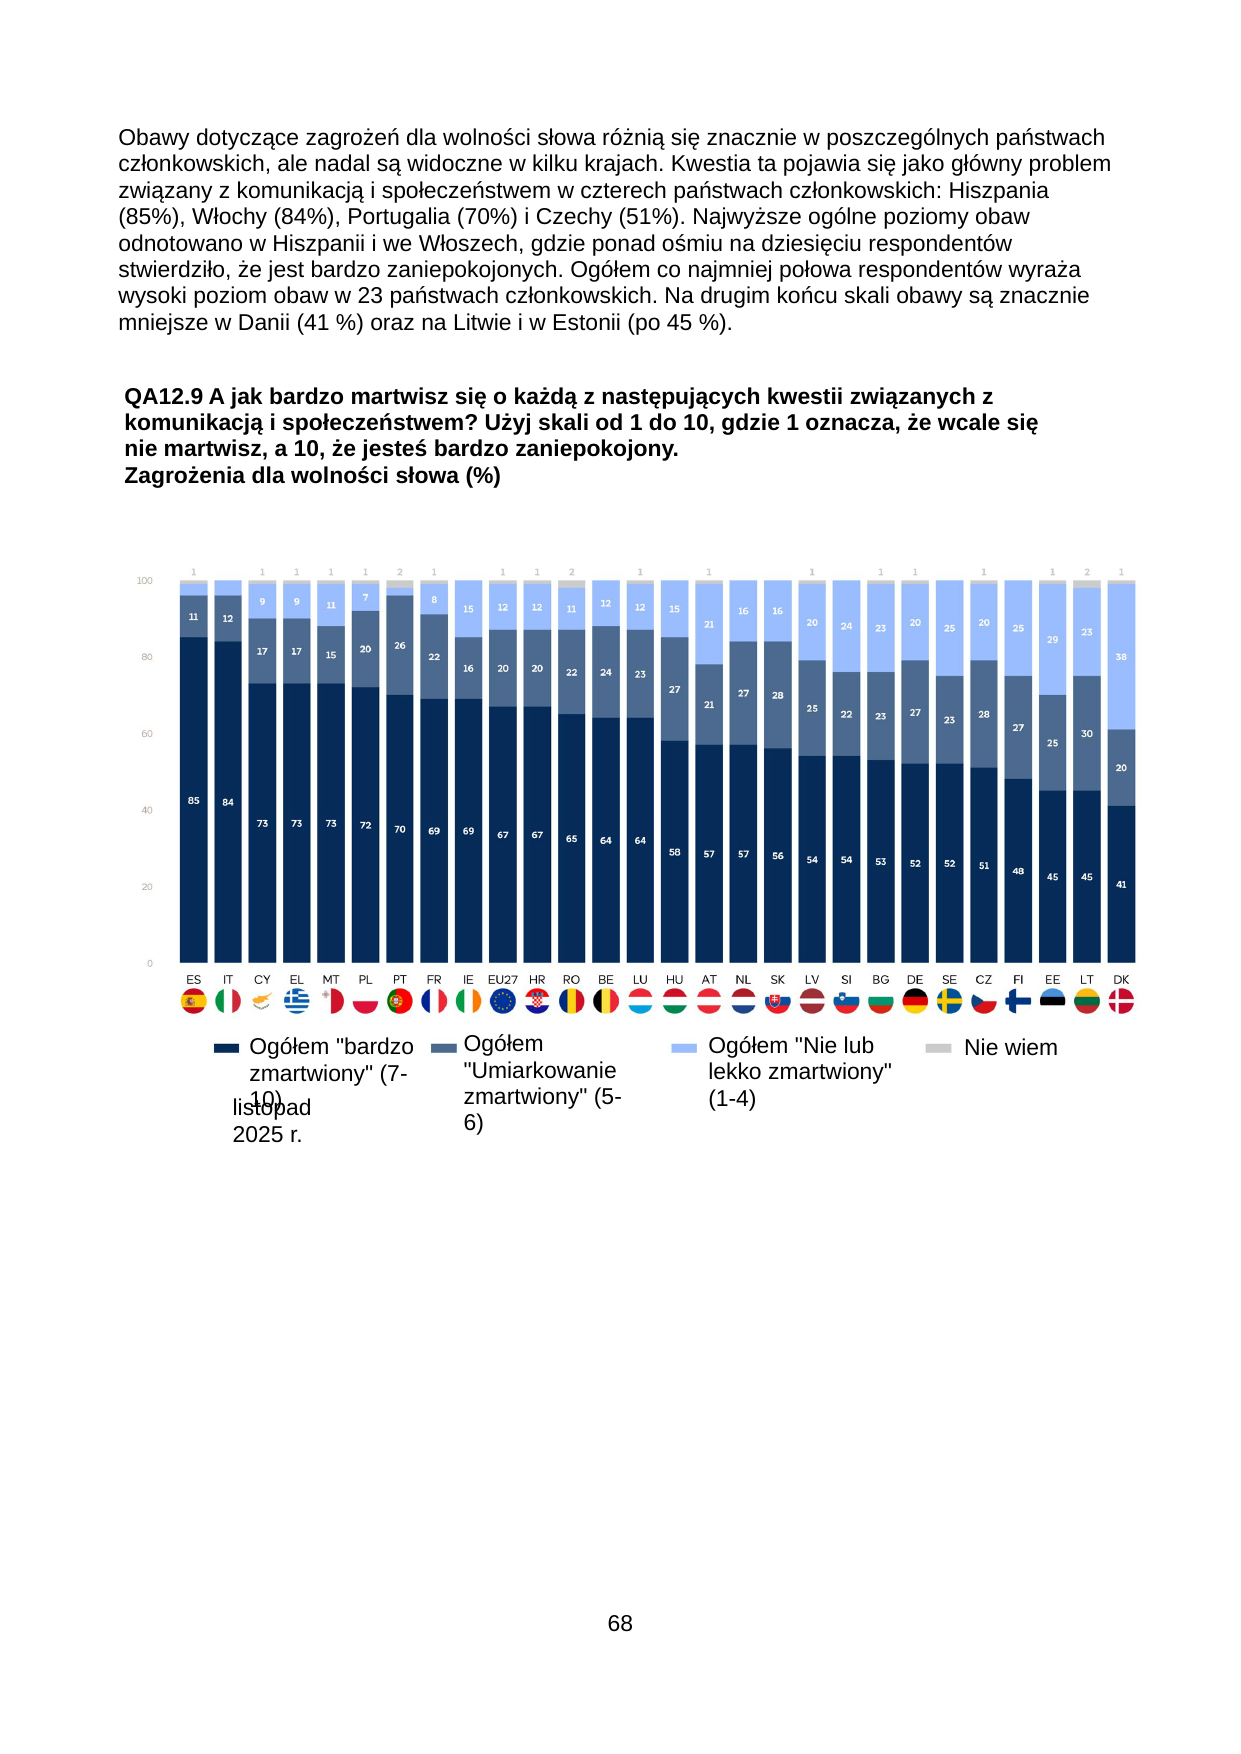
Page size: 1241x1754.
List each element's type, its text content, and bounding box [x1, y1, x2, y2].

text Obawy dotyczące zagrożeń dla wolności słowa różnią się znacznie w poszczególnych państwach członkowskich, ale nadal są widoczne w kilku krajach. Kwestia ta pojawia się jako główny problem związany z komunikacją i społeczeństwem w czterech państwach członkowskich: Hiszpania (85%), Włochy (84%), Portugalia (70%) i Czechy (51%). Najwyższe ogólne poziomy obaw odnotowano w Hiszpanii i we Włoszech, gdzie ponad ośmiu na dziesięciu respondentów stwierdziło, że jest bardzo zaniepokojonych. Ogółem co najmniej połowa respondentów wyraża wysoki poziom obaw w 23 państwach członkowskich. Na drugim końcu skali obawy są znacznie mniejsze w Danii (41 %) oraz na Litwie i w Estonii (po 45 %). [118, 124, 1122, 335]
picture [497, 1040, 504, 1050]
picture [729, 1042, 735, 1052]
picture [466, 1037, 478, 1049]
picture [484, 1040, 490, 1050]
picture [206, 1035, 956, 1056]
picture [270, 1043, 276, 1053]
picture [131, 565, 1142, 1023]
